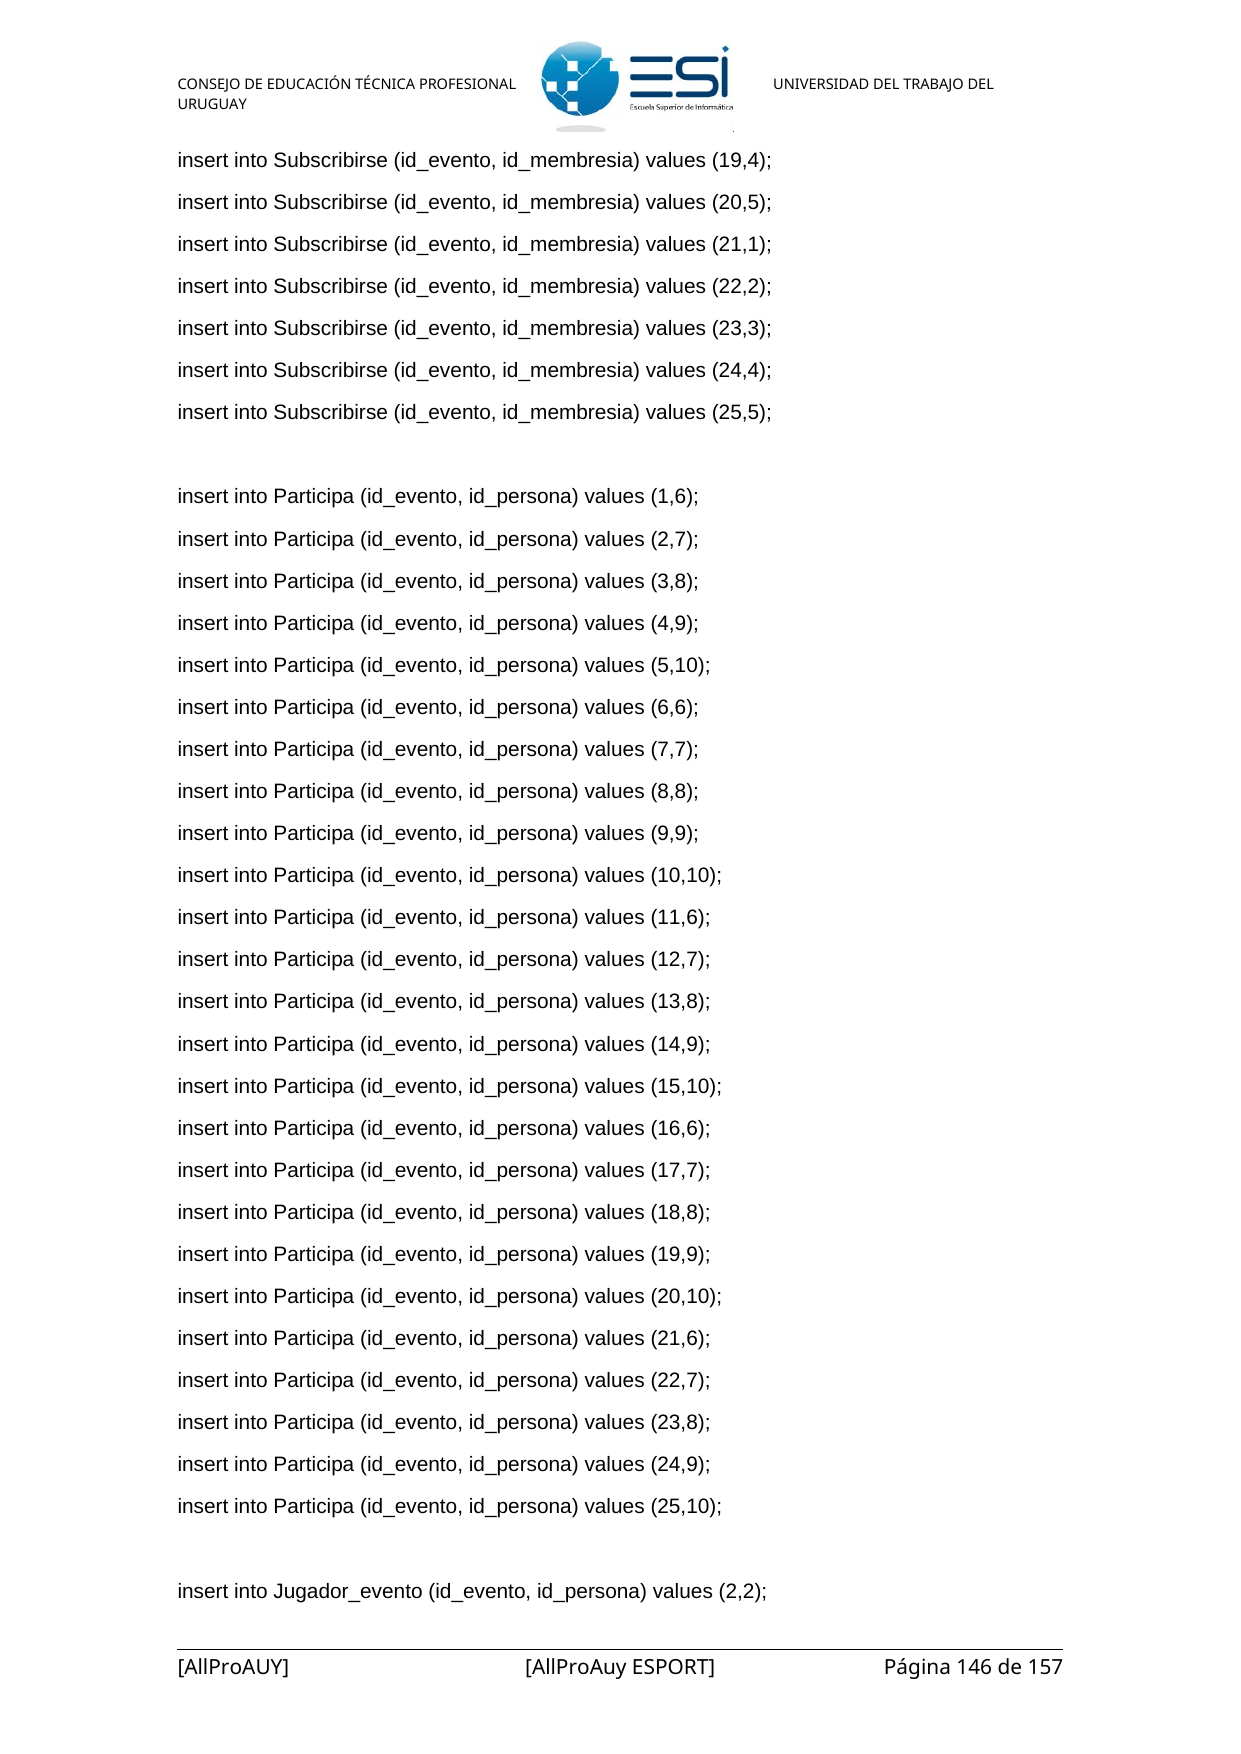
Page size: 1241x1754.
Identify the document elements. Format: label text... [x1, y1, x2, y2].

text insert into Participa (id_evento, id_persona) values (11,6); [177, 905, 1063, 929]
text insert into Participa (id_evento, id_persona) values (6,6); [177, 695, 1063, 719]
text insert into Participa (id_evento, id_persona) values (18,8); [177, 1200, 1063, 1224]
text insert into Participa (id_evento, id_persona) values (17,7); [177, 1158, 1063, 1182]
text insert into Participa (id_evento, id_persona) values (3,8); [177, 568, 1063, 592]
text insert into Subscribirse (id_evento, id_membresia) values (25,5); [177, 400, 1063, 424]
text insert into Participa (id_evento, id_persona) values (8,8); [177, 779, 1063, 803]
text insert into Participa (id_evento, id_persona) values (24,9); [177, 1452, 1063, 1476]
text insert into Participa (id_evento, id_persona) values (16,6); [177, 1116, 1063, 1139]
text insert into Participa (id_evento, id_persona) values (2,7); [177, 526, 1063, 550]
text insert into Participa (id_evento, id_persona) values (13,8); [177, 989, 1063, 1013]
text insert into Participa (id_evento, id_persona) values (12,7); [177, 947, 1063, 971]
text insert into Participa (id_evento, id_persona) values (22,7); [177, 1368, 1063, 1392]
text insert into Subscribirse (id_evento, id_membresia) values (24,4); [177, 358, 1063, 382]
text insert into Participa (id_evento, id_persona) values (25,10); [177, 1494, 1063, 1518]
text insert into Participa (id_evento, id_persona) values (23,8); [177, 1410, 1063, 1434]
text insert into Jugador_evento (id_evento, id_persona) values (2,2); [177, 1578, 1063, 1602]
text insert into Subscribirse (id_evento, id_membresia) values (22,2); [177, 274, 1063, 298]
text insert into Participa (id_evento, id_persona) values (21,6); [177, 1326, 1063, 1350]
text insert into Subscribirse (id_evento, id_membresia) values (23,3); [177, 316, 1063, 340]
text insert into Participa (id_evento, id_persona) values (5,10); [177, 653, 1063, 677]
text insert into Participa (id_evento, id_persona) values (15,10); [177, 1073, 1063, 1097]
text insert into Participa (id_evento, id_persona) values (1,6); [177, 484, 1063, 508]
text insert into Participa (id_evento, id_persona) values (14,9); [177, 1031, 1063, 1055]
picture [534, 39, 734, 132]
text insert into Subscribirse (id_evento, id_membresia) values (19,4); [177, 148, 1063, 172]
text insert into Subscribirse (id_evento, id_membresia) values (21,1); [177, 232, 1063, 256]
text insert into Subscribirse (id_evento, id_membresia) values (20,5); [177, 190, 1063, 214]
text insert into Participa (id_evento, id_persona) values (7,7); [177, 737, 1063, 761]
text insert into Participa (id_evento, id_persona) values (4,9); [177, 611, 1063, 634]
text insert into Participa (id_evento, id_persona) values (20,10); [177, 1284, 1063, 1308]
text insert into Participa (id_evento, id_persona) values (10,10); [177, 863, 1063, 887]
text insert into Participa (id_evento, id_persona) values (19,9); [177, 1242, 1063, 1266]
text insert into Participa (id_evento, id_persona) values (9,9); [177, 821, 1063, 845]
